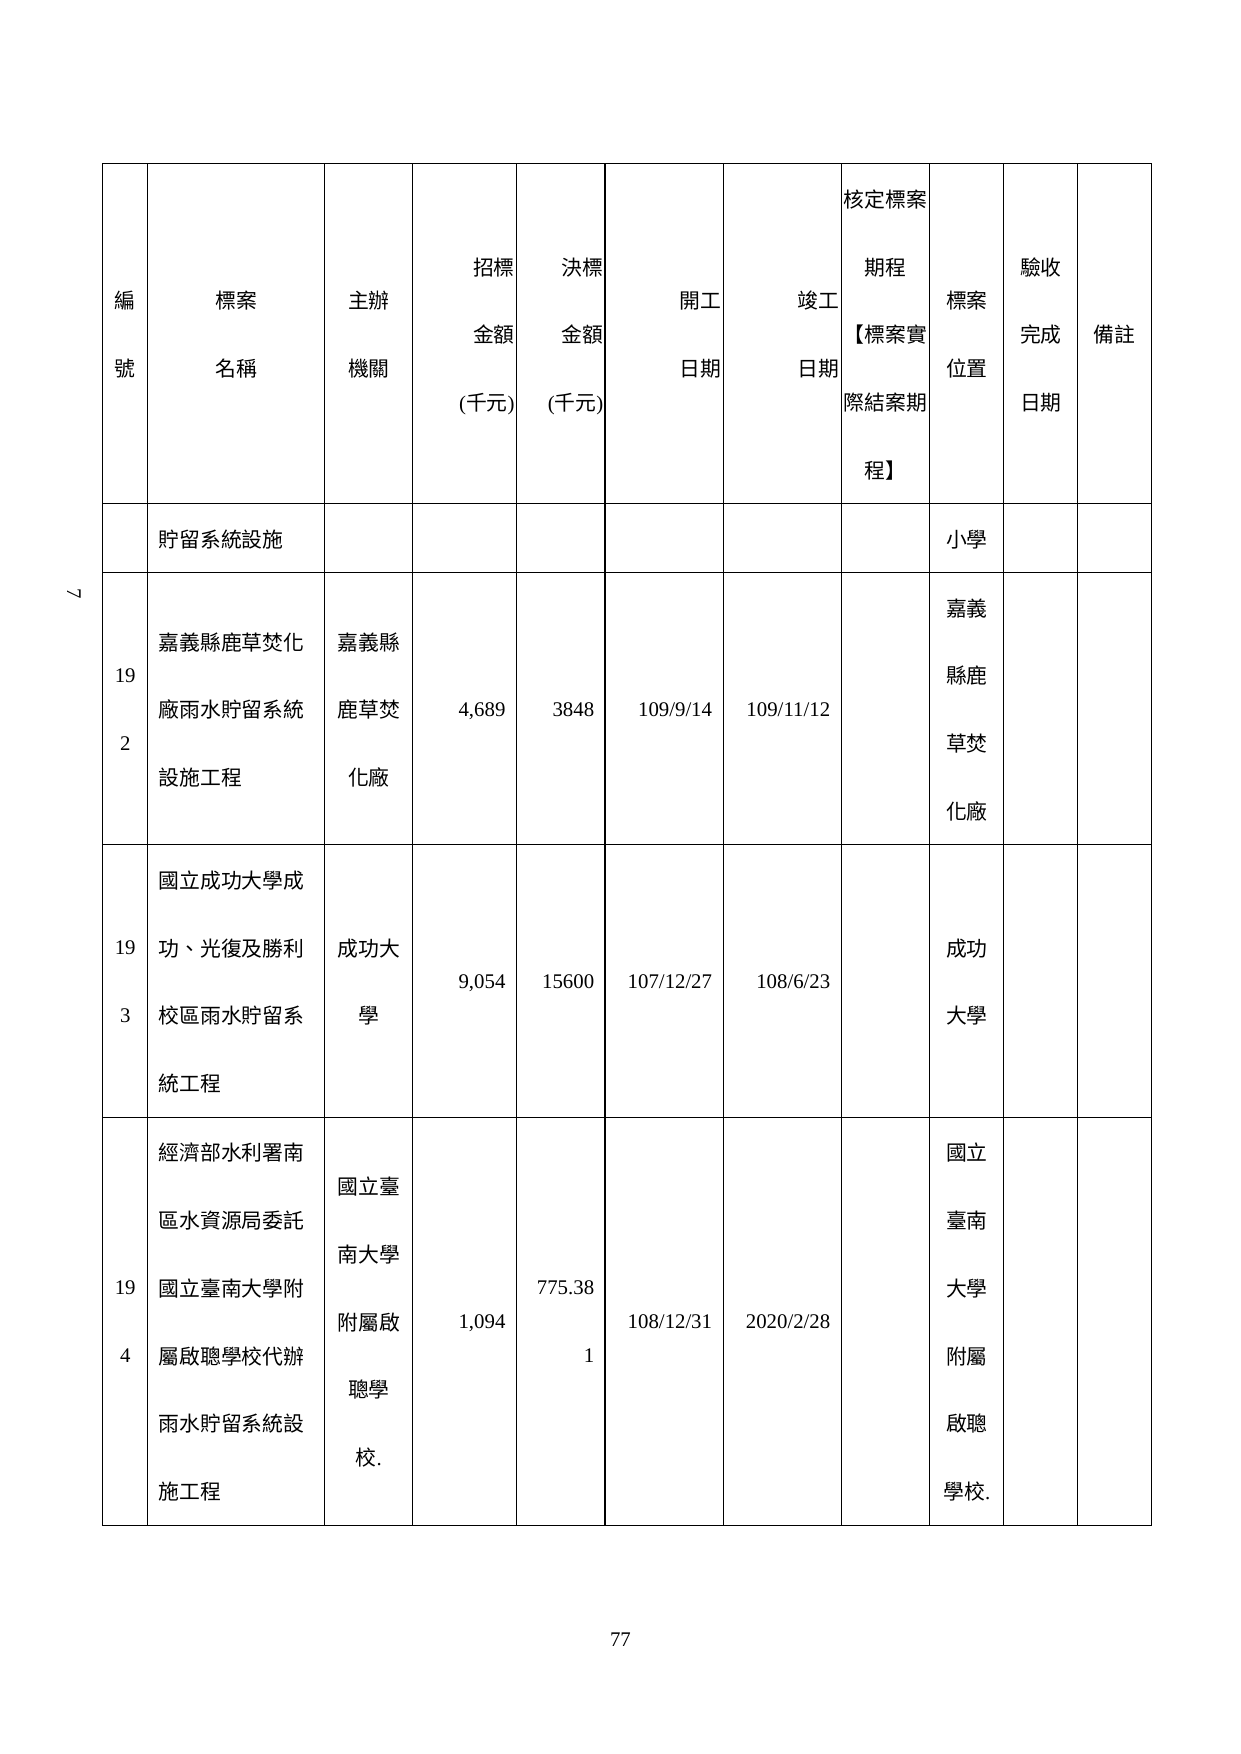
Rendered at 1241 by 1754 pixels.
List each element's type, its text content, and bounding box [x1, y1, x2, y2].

table_cell [842, 573, 929, 844]
table_cell [724, 504, 841, 572]
table_cell [1004, 573, 1077, 844]
table_cell [1004, 845, 1077, 1117]
table_cell [103, 504, 147, 572]
table_cell [1004, 504, 1077, 572]
table_cell [413, 504, 516, 572]
table_cell 15600 [517, 845, 604, 1117]
table_cell [1078, 1118, 1151, 1524]
table_cell 192 [103, 573, 147, 844]
table_cell 1,094 [413, 1118, 516, 1524]
table_cell 194 [103, 1118, 147, 1524]
table_cell [1078, 573, 1151, 844]
table_header 竣工 日期 [724, 164, 841, 503]
table_cell 9,054 [413, 845, 516, 1117]
table_cell [517, 504, 604, 572]
table_cell 109/11/12 [724, 573, 841, 844]
table_header 決標 金額 (千元) [517, 164, 604, 503]
table_cell [1078, 845, 1151, 1117]
table_cell 193 [103, 845, 147, 1117]
table_cell 4,689 [413, 573, 516, 844]
table_cell [606, 504, 723, 572]
table_cell 108/12/31 [606, 1118, 723, 1524]
table_cell [1078, 504, 1151, 572]
table_header 標案 名稱 [148, 164, 324, 503]
table_header 開工 日期 [606, 164, 723, 503]
table_cell 109/9/14 [606, 573, 723, 844]
table_cell 嘉義縣鹿草焚化廠 [930, 573, 1003, 844]
table_cell [842, 845, 929, 1117]
table_cell 小學 [930, 504, 1003, 572]
table_cell 國立成功大學成功、光復及勝利校區雨水貯留系統工程 [148, 845, 324, 1117]
table_header 備註 [1078, 164, 1151, 503]
table_cell 107/12/27 [606, 845, 723, 1117]
table_cell 成功大學 [930, 845, 1003, 1117]
table_cell 經濟部水利署南區水資源局委託國立臺南大學附屬啟聰學校代辦雨水貯留系統設施工程 [148, 1118, 324, 1524]
table_cell 嘉義縣鹿草焚化廠 [325, 573, 412, 844]
table_header 驗收 完成 日期 [1004, 164, 1077, 503]
table_cell 成功大學 [325, 845, 412, 1117]
table_header 主辦 機關 [325, 164, 412, 503]
table_cell 2020/2/28 [724, 1118, 841, 1524]
table_cell [842, 1118, 929, 1524]
table_cell 嘉義縣鹿草焚化廠雨水貯留系統設施工程 [148, 573, 324, 844]
table_cell 3848 [517, 573, 604, 844]
table_header 招標 金額 (千元) [413, 164, 516, 503]
table_cell 貯留系統設施 [148, 504, 324, 572]
table_cell 國立臺南大學附屬啟聰學校. [930, 1118, 1003, 1524]
table_cell 108/6/23 [724, 845, 841, 1117]
table_cell [1004, 1118, 1077, 1524]
table_cell 國立臺南大學附屬啟聰學校. [325, 1118, 412, 1524]
table_header 標案 位置 [930, 164, 1003, 503]
table_header 核定標案期程 【標案實際結案期程】 [842, 164, 929, 503]
table_header 編號 [103, 164, 147, 503]
table_cell [325, 504, 412, 572]
table_cell 775.381 [517, 1118, 604, 1524]
table_cell [842, 504, 929, 572]
